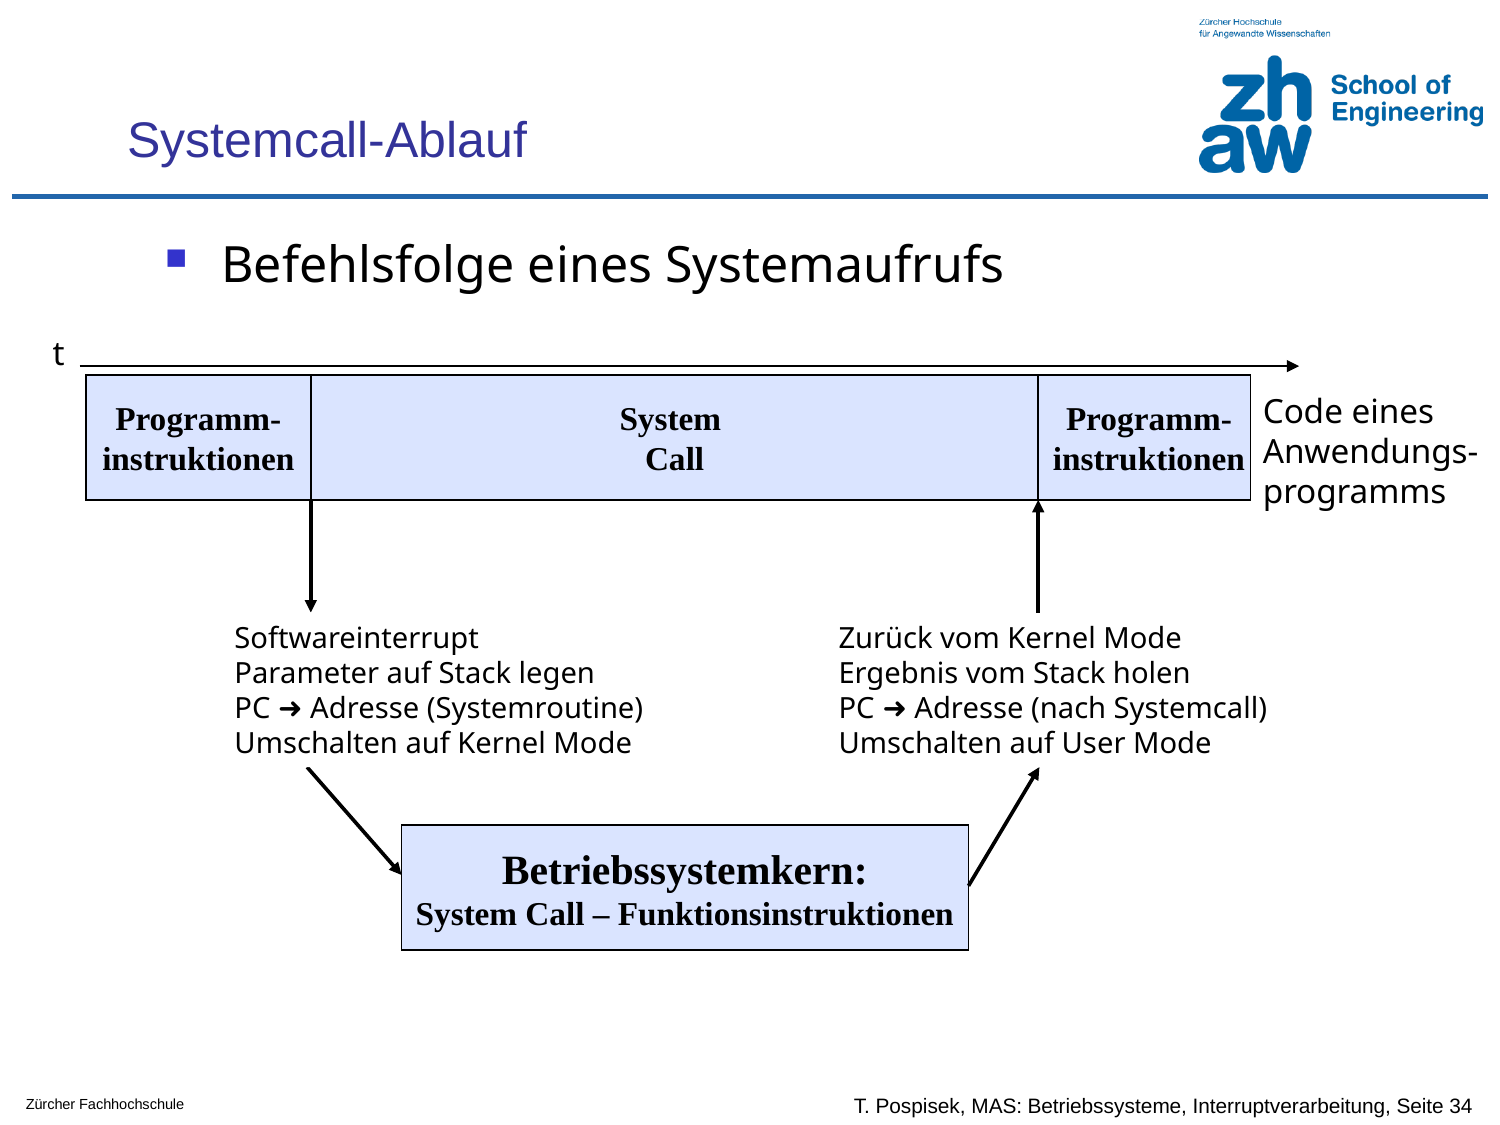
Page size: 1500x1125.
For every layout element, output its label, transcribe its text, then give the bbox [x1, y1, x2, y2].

title Systemcall-Ablauf [112, 66, 1391, 175]
text_box Programm- instruktionen [85, 375, 310, 500]
text_box System Call [310, 375, 1038, 500]
text_box Code eines Anwendungs- programms [1248, 383, 1494, 518]
text_box Programm- instruktionen [1038, 375, 1251, 500]
text_box t [37, 324, 80, 380]
list Befehlsfolge eines Systemaufrufs [150, 224, 1425, 338]
picture [1199, 19, 1483, 173]
text_box Zurück vom Kernel Mode Ergebnis vom Stack holen PC ➜ Adresse (nach Systemcall) Umschalten auf User Mode [823, 612, 1283, 768]
text_box Softwareinterrupt Parameter auf Stack legen PC ➜ Adresse (Systemroutine) Umschalten auf Kernel Mode [219, 612, 659, 768]
text_box Betriebssystemkern: System Call – Funktionsinstruktionen [401, 825, 969, 950]
